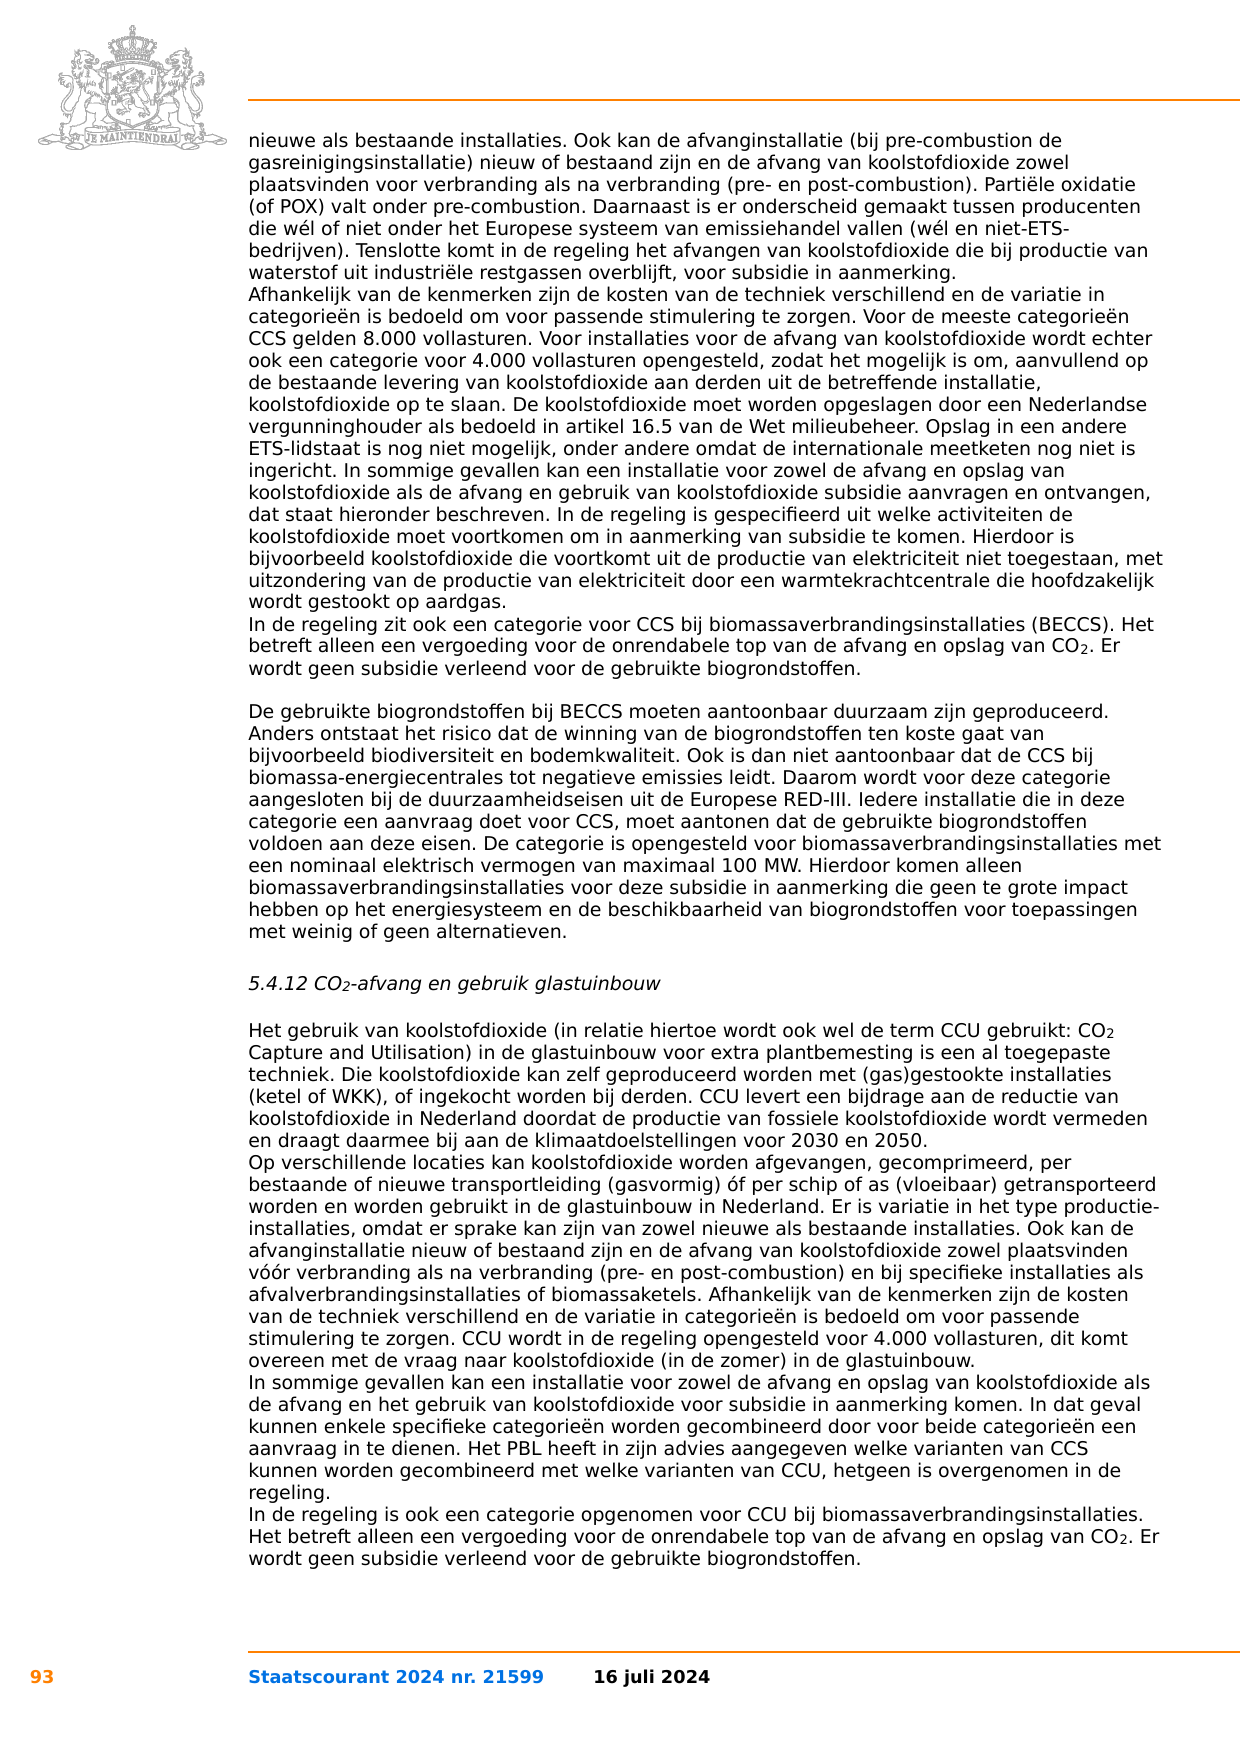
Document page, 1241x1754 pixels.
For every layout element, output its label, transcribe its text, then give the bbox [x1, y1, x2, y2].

text In de regeling zit ook een categorie voor CCS bij biomassaverbrandingsinstallaties (BECCS). Het betreft alleen een vergoeding voor de onrendabele top van de afvang en opslag van CO2. Er wordt geen subsidie verleend voor de gebruikte biogrondstoffen. [248, 613, 1163, 679]
text In sommige gevallen kan een installatie voor zowel de afvang en opslag van koolstofdioxide als de afvang en het gebruik van koolstofdioxide voor subsidie in aanmerking komen. In dat geval kunnen enkele specifieke categorieën worden gecombineerd door voor beide categorieën een aanvraag in te dienen. Het PBL heeft in zijn advies aangegeven welke varianten van CCS kunnen worden gecombineerd met welke varianten van CCU, hetgeen is overgenomen in de regeling. [248, 1372, 1163, 1503]
subtitle 5.4.12 CO2-afvang en gebruik glastuinbouw [248, 973, 1163, 995]
text In de regeling is ook een categorie opgenomen voor CCU bij biomassaverbrandingsinstallaties. Het betreft alleen een vergoeding voor de onrendabele top van de afvang en opslag van CO2. Er wordt geen subsidie verleend voor de gebruikte biogrondstoffen. [248, 1503, 1163, 1569]
text Het gebruik van koolstofdioxide (in relatie hiertoe wordt ook wel de term CCU gebruikt: CO2 Capture and Utilisation) in de glastuinbouw voor extra plantbemesting is een al toegepaste techniek. Die koolstofdioxide kan zelf geproduceerd worden met (gas)gestookte installaties (ketel of WKK), of ingekocht worden bij derden. CCU levert een bijdrage aan de reductie van koolstofdioxide in Nederland doordat de productie van fossiele koolstofdioxide wordt vermeden en draagt daarmee bij aan de klimaatdoelstellingen voor 2030 en 2050. [248, 1020, 1163, 1152]
text nieuwe als bestaande installaties. Ook kan de afvanginstallatie (bij pre-combustion de gasreinigingsinstallatie) nieuw of bestaand zijn en de afvang van koolstofdioxide zowel plaatsvinden voor verbranding als na verbranding (pre- en post-combustion). Partiële oxidatie (of POX) valt onder pre-combustion. Daarnaast is er onderscheid gemaakt tussen producenten die wél of niet onder het Europese systeem van emissiehandel vallen (wél en niet-ETS-bedrijven). Tenslotte komt in de regeling het afvangen van koolstofdioxide die bij productie van waterstof uit industriële restgassen overblijft, voor subsidie in aanmerking. [248, 130, 1163, 284]
picture [38, 25, 227, 150]
text De gebruikte biogrondstoffen bij BECCS moeten aantoonbaar duurzaam zijn geproduceerd. Anders ontstaat het risico dat de winning van de biogrondstoffen ten koste gaat van bijvoorbeeld biodiversiteit en bodemkwaliteit. Ook is dan niet aantoonbaar dat de CCS bij biomassa-energiecentrales tot negatieve emissies leidt. Daarom wordt voor deze categorie aangesloten bij de duurzaamheidseisen uit de Europese RED-III. Iedere installatie die in deze categorie een aanvraag doet voor CCS, moet aantonen dat de gebruikte biogrondstoffen voldoen aan deze eisen. De categorie is opengesteld voor biomassaverbrandingsinstallaties met een nominaal elektrisch vermogen van maximaal 100 MW. Hierdoor komen alleen biomassaverbrandingsinstallaties voor deze subsidie in aanmerking die geen te grote impact hebben op het energiesysteem en de beschikbaarheid van biogrondstoffen voor toepassingen met weinig of geen alternatieven. [248, 701, 1163, 943]
text Op verschillende locaties kan koolstofdioxide worden afgevangen, gecomprimeerd, per bestaande of nieuwe transportleiding (gasvormig) óf per schip of as (vloeibaar) getransporteerd worden en worden gebruikt in de glastuinbouw in Nederland. Er is variatie in het type productie-installaties, omdat er sprake kan zijn van zowel nieuwe als bestaande installaties. Ook kan de afvanginstallatie nieuw of bestaand zijn en de afvang van koolstofdioxide zowel plaatsvinden vóór verbranding als na verbranding (pre- en post-combustion) en bij specifieke installaties als afvalverbrandingsinstallaties of biomassaketels. Afhankelijk van de kenmerken zijn de kosten van de techniek verschillend en de variatie in categorieën is bedoeld om voor passende stimulering te zorgen. CCU wordt in de regeling opengesteld voor 4.000 vollasturen, dit komt overeen met de vraag naar koolstofdioxide (in de zomer) in de glastuinbouw. [248, 1152, 1163, 1372]
text Afhankelijk van de kenmerken zijn de kosten van de techniek verschillend en de variatie in categorieën is bedoeld om voor passende stimulering te zorgen. Voor de meeste categorieën CCS gelden 8.000 vollasturen. Voor installaties voor de afvang van koolstofdioxide wordt echter ook een categorie voor 4.000 vollasturen opengesteld, zodat het mogelijk is om, aanvullend op de bestaande levering van koolstofdioxide aan derden uit de betreffende installatie, koolstofdioxide op te slaan. De koolstofdioxide moet worden opgeslagen door een Nederlandse vergunninghouder als bedoeld in artikel 16.5 van de Wet milieubeheer. Opslag in een andere ETS-lidstaat is nog niet mogelijk, onder andere omdat de internationale meetketen nog niet is ingericht. In sommige gevallen kan een installatie voor zowel de afvang en opslag van koolstofdioxide als de afvang en gebruik van koolstofdioxide subsidie aanvragen en ontvangen, dat staat hieronder beschreven. In de regeling is gespecifieerd uit welke activiteiten de koolstofdioxide moet voortkomen om in aanmerking van subsidie te komen. Hierdoor is bijvoorbeeld koolstofdioxide die voortkomt uit de productie van elektriciteit niet toegestaan, met uitzondering van de productie van elektriciteit door een warmtekrachtcentrale die hoofdzakelijk wordt gestookt op aardgas. [248, 284, 1163, 613]
